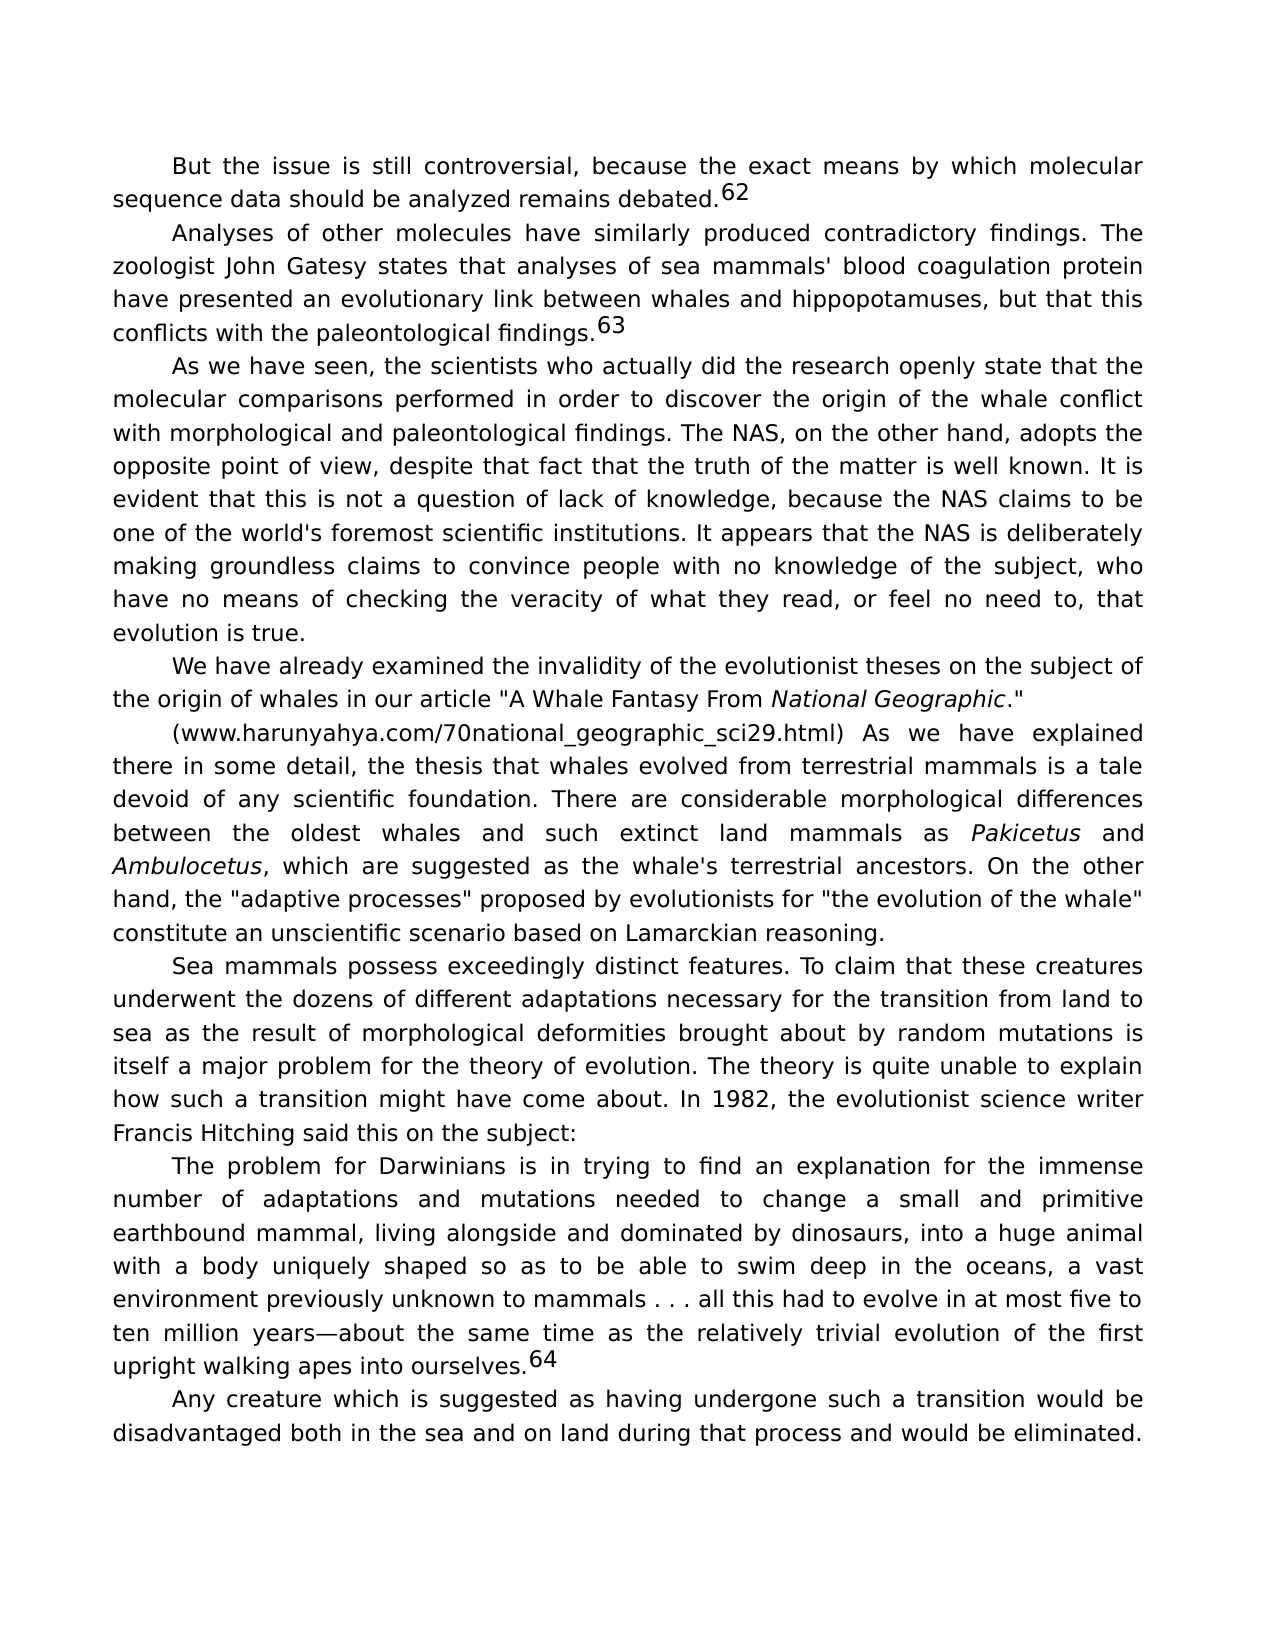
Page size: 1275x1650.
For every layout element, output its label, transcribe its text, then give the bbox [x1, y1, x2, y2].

text Sea mammals possess exceedingly distinct features. To claim that these creatures underwent the dozens of different adaptations necessary for the transition from land to sea as the result of morphological deformities brought about by random mutations is itself a major problem for the theory of evolution. The theory is quite unable to explain how such a transition might have come about. In 1982, the evolutionist science writer Francis Hitching said this on the subject: [112, 948, 1145, 1148]
text Analyses of other molecules have similarly produced contradictory findings. The zoologist John Gatesy states that analyses of sea mammals' blood coagulation protein have presented an evolutionary link between whales and hippopotamuses, but that this conflicts with the paleontological findings.63 [112, 214, 1145, 348]
text We have already examined the invalidity of the evolutionist theses on the subject of the origin of whales in our article "A Whale Fantasy From National Geographic." [112, 648, 1145, 714]
text But the issue is still controversial, because the exact means by which molecular sequence data should be analyzed remains debated.62 [112, 148, 1145, 214]
text Any creature which is suggested as having undergone such a transition would be disadvantaged both in the sea and on land during that process and would be eliminated. [112, 1381, 1145, 1448]
text As we have seen, the scientists who actually did the research openly state that the molecular comparisons performed in order to discover the origin of the whale conflict with morphological and paleontological findings. The NAS, on the other hand, adopts the opposite point of view, despite that fact that the truth of the matter is well known. It is evident that this is not a question of lack of knowledge, because the NAS claims to be one of the world's foremost scientific institutions. It appears that the NAS is deliberately making groundless claims to convince people with no knowledge of the subject, who have no means of checking the veracity of what they read, or feel no need to, that evolution is true. [112, 348, 1145, 648]
text The problem for Darwinians is in trying to find an explanation for the immense number of adaptations and mutations needed to change a small and primitive earthbound mammal, living alongside and dominated by dinosaurs, into a huge animal with a body uniquely shaped so as to be able to swim deep in the oceans, a vast environment previously unknown to mammals . . . all this had to evolve in at most five to ten million years—about the same time as the relatively trivial evolution of the first upright walking apes into ourselves.64 [112, 1148, 1145, 1381]
text (www.harunyahya.com/70national_geographic_sci29.html) As we have explained there in some detail, the thesis that whales evolved from terrestrial mammals is a tale devoid of any scientific foundation. There are considerable morphological differences between the oldest whales and such extinct land mammals as Pakicetus and Ambulocetus, which are suggested as the whale's terrestrial ancestors. On the other hand, the "adaptive processes" proposed by evolutionists for "the evolution of the whale" constitute an unscientific scenario based on Lamarckian reasoning. [112, 714, 1145, 948]
